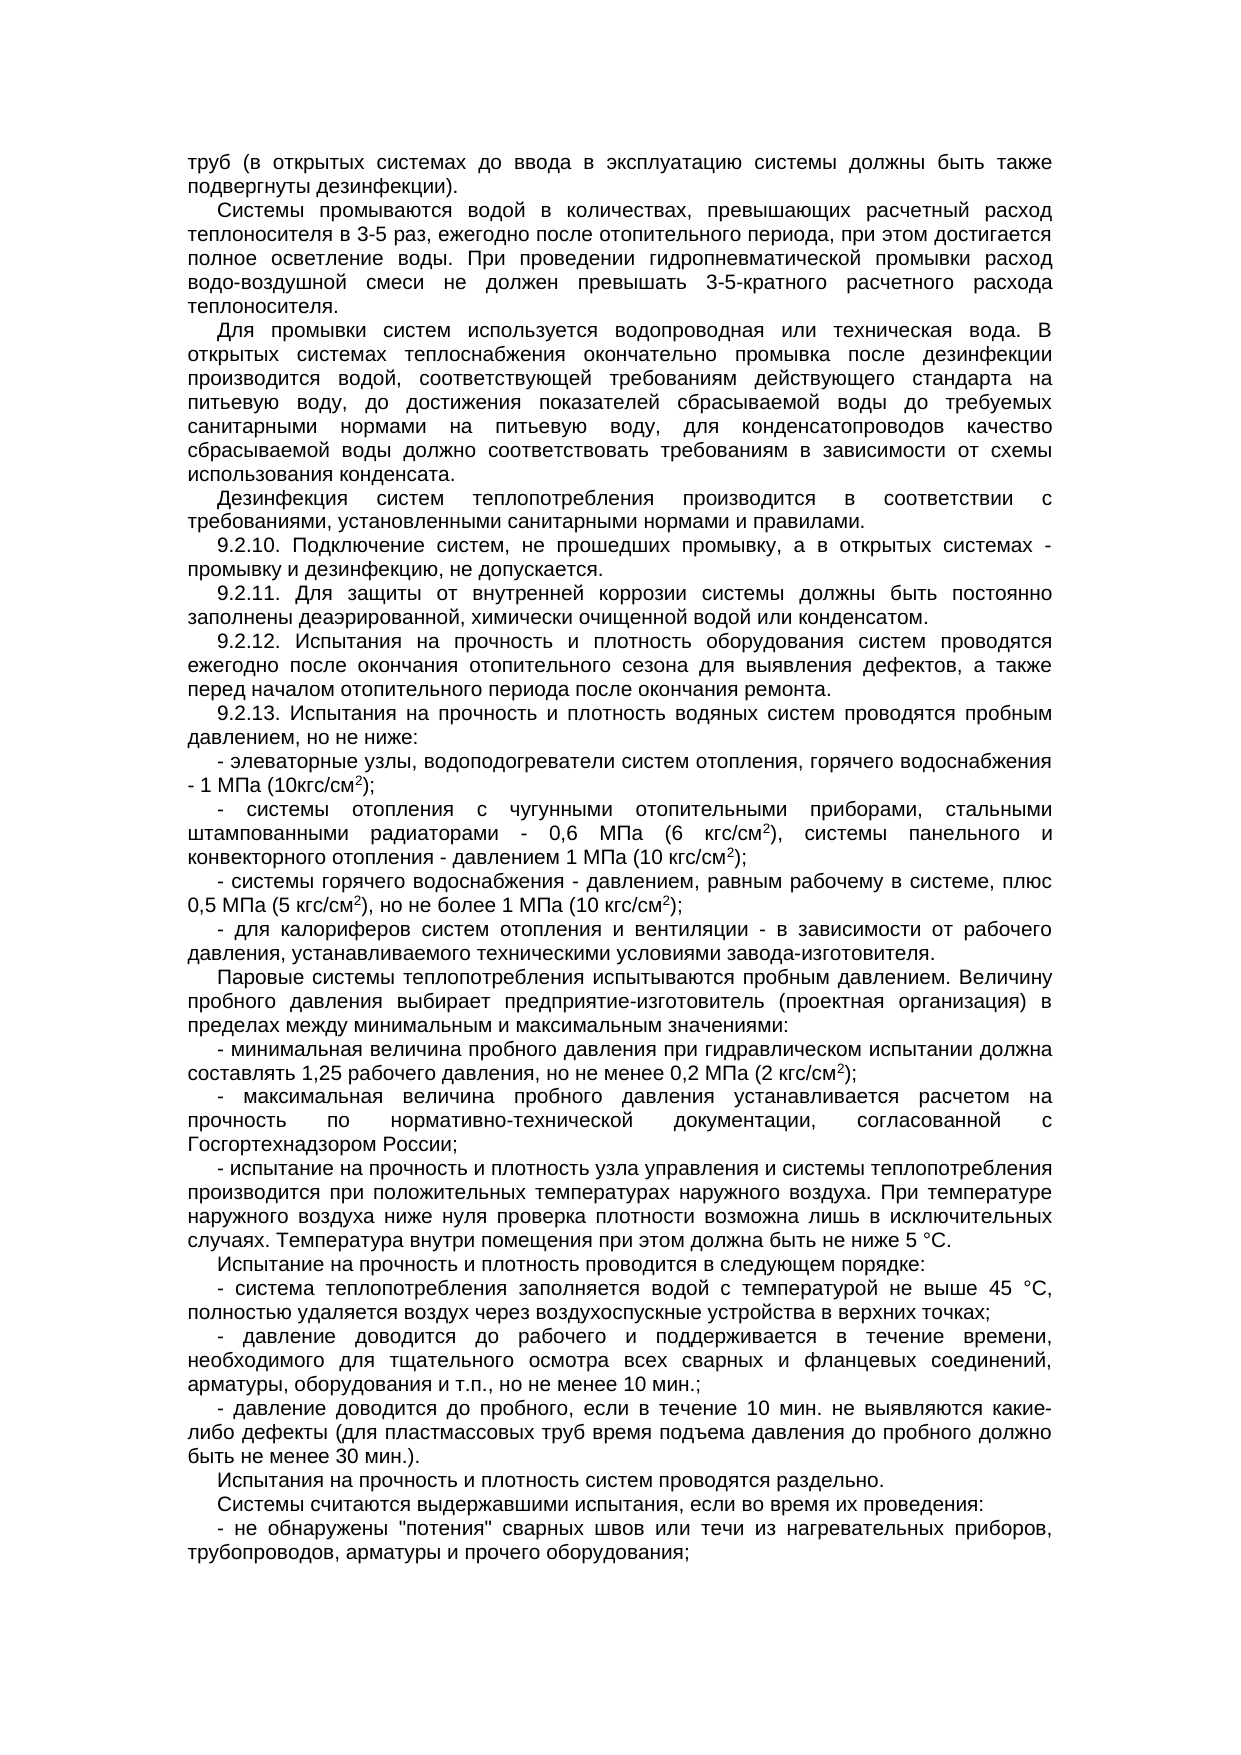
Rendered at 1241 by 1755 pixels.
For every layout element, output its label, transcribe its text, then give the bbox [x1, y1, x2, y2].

text - элеваторные узлы, водоподогреватели систем отопления, горячего водоснабжения - 1 МПа (10кгс/см2); [187, 749, 1053, 797]
text труб (в открытых системах до ввода в эксплуатацию системы должны быть также подвергнуты дезинфекции). [187, 150, 1053, 198]
text - максимальная величина пробного давления устанавливается расчетом на прочность по нормативно-технической документации, согласованной с Госгортехнадзором России; [187, 1084, 1053, 1156]
text Дезинфекция систем теплопотребления производится в соответствии с требованиями, установленными санитарными нормами и правилами. [187, 485, 1053, 533]
text Для промывки систем используется водопроводная или техническая вода. В открытых системах теплоснабжения окончательно промывка после дезинфекции производится водой, соответствующей требованиям действующего стандарта на питьевую воду, до достижения показателей сбрасываемой воды до требуемых санитарными нормами на питьевую воду, для конденсатопроводов качество сбрасываемой воды должно соответствовать требованиям в зависимости от схемы использования конденсата. [187, 318, 1053, 485]
text 9.2.12. Испытания на прочность и плотность оборудования систем проводятся ежегодно после окончания отопительного сезона для выявления дефектов, а также перед началом отопительного периода после окончания ремонта. [187, 629, 1053, 701]
text - испытание на прочность и плотность узла управления и системы теплопотребления производится при положительных температурах наружного воздуха. При температуре наружного воздуха ниже нуля проверка плотности возможна лишь в исключительных случаях. Температура внутри помещения при этом должна быть не ниже 5 °С. [187, 1156, 1053, 1252]
text - для калориферов систем отопления и вентиляции - в зависимости от рабочего давления, устанавливаемого техническими условиями завода-изготовителя. [187, 917, 1053, 964]
text 9.2.13. Испытания на прочность и плотность водяных систем проводятся пробным давлением, но не ниже: [187, 701, 1053, 749]
text 9.2.10. Подключение систем, не прошедших промывку, а в открытых системах - промывку и дезинфекцию, не допускается. [187, 533, 1053, 581]
text Системы промываются водой в количествах, превышающих расчетный расход теплоносителя в 3-5 раз, ежегодно после отопительного периода, при этом достигается полное осветление воды. При проведении гидропневматической промывки расход водо-воздушной смеси не должен превышать 3-5-кратного расчетного расхода теплоносителя. [187, 198, 1053, 318]
text Системы считаются выдержавшими испытания, если во время их проведения: [187, 1492, 1053, 1516]
text Паровые системы теплопотребления испытываются пробным давлением. Величину пробного давления выбирает предприятие-изготовитель (проектная организация) в пределах между минимальным и максимальным значениями: [187, 964, 1053, 1036]
text - система теплопотребления заполняется водой с температурой не выше 45 °С, полностью удаляется воздух через воздухоспускные устройства в верхних точках; [187, 1276, 1053, 1324]
text - давление доводится до рабочего и поддерживается в течение времени, необходимого для тщательного осмотра всех сварных и фланцевых соединений, арматуры, оборудования и т.п., но не менее 10 мин.; [187, 1324, 1053, 1396]
text - системы отопления с чугунными отопительными приборами, стальными штампованными радиаторами - 0,6 МПа (6 кгс/см2), системы панельного и конвекторного отопления - давлением 1 МПа (10 кгс/см2); [187, 797, 1053, 869]
text 9.2.11. Для защиты от внутренней коррозии системы должны быть постоянно заполнены деаэрированной, химически очищенной водой или конденсатом. [187, 581, 1053, 629]
text - не обнаружены "потения" сварных швов или течи из нагревательных приборов, трубопроводов, арматуры и прочего оборудования; [187, 1516, 1053, 1563]
text - минимальная величина пробного давления при гидравлическом испытании должна составлять 1,25 рабочего давления, но не менее 0,2 МПа (2 кгс/см2); [187, 1036, 1053, 1084]
text - системы горячего водоснабжения - давлением, равным рабочему в системе, плюс 0,5 МПа (5 кгс/см2), но не более 1 МПа (10 кгс/см2); [187, 869, 1053, 917]
text - давление доводится до пробного, если в течение 10 мин. не выявляются какие-либо дефекты (для пластмассовых труб время подъема давления до пробного должно быть не менее 30 мин.). [187, 1396, 1053, 1468]
text Испытания на прочность и плотность систем проводятся раздельно. [187, 1468, 1053, 1492]
text Испытание на прочность и плотность проводится в следующем порядке: [187, 1252, 1053, 1276]
